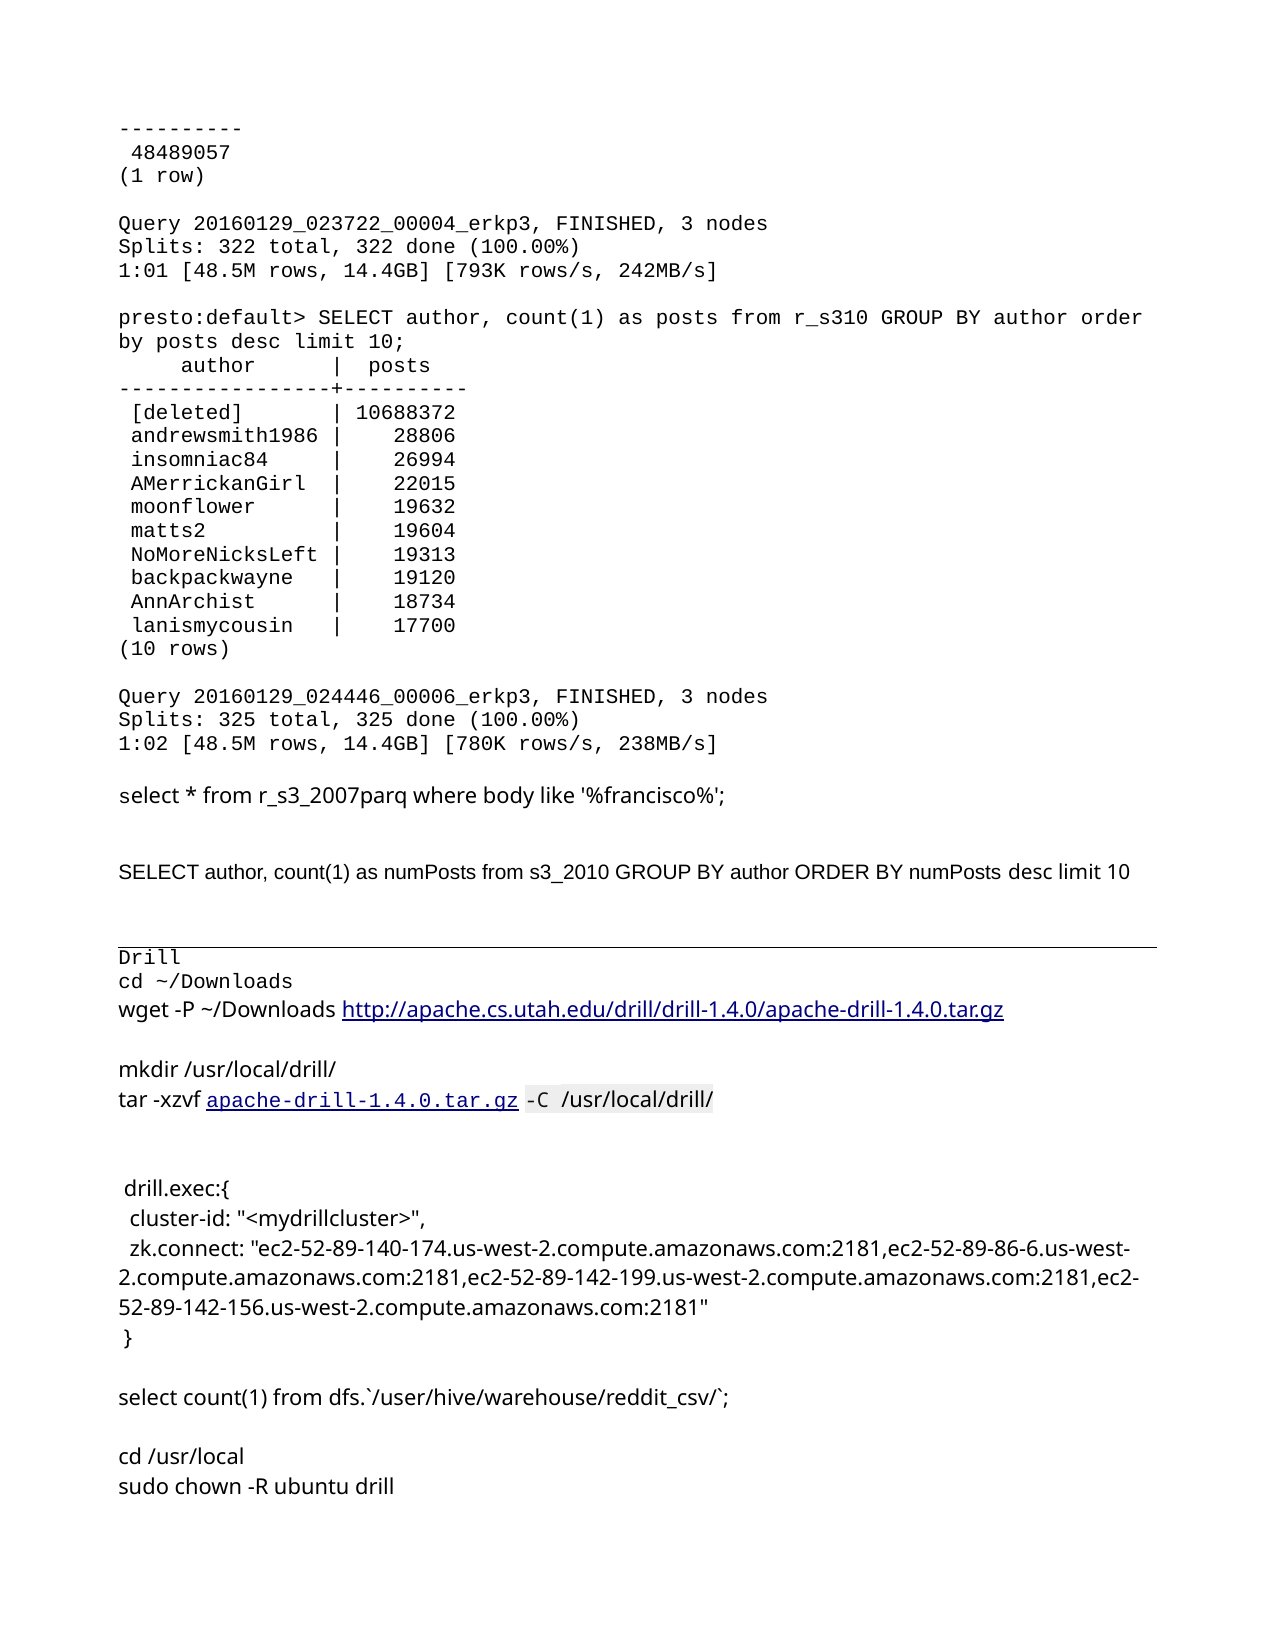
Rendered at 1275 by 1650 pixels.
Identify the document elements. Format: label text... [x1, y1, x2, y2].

text lanismycousin | 17700 [118, 615, 1157, 638]
text select * from r_s3_2007parq where body like '%francisco%'; [118, 780, 1157, 810]
text Splits: 322 total, 322 done (100.00%) [118, 236, 1157, 260]
text -----------------+---------- [118, 378, 1157, 402]
text tar -xzvf apache-drill-1.4.0.tar.gz -C /usr/local/drill/ [118, 1084, 1157, 1113]
text author | posts [118, 354, 1157, 378]
text 1:01 [48.5M rows, 14.4GB] [793K rows/s, 242MB/s] [118, 260, 1157, 284]
text ---------- [118, 118, 1157, 142]
text wget -P ~/Downloads http://apache.cs.utah.edu/drill/drill-1.4.0/apache-drill-1.4.0.tar.gz [118, 994, 1157, 1024]
text select count(1) from dfs.`/user/hive/warehouse/reddit_csv/`; [118, 1382, 1157, 1411]
text moonflower | 19632 [118, 496, 1157, 520]
text sudo chown -R ubuntu drill [118, 1471, 1157, 1501]
text mkdir /usr/local/drill/ [118, 1054, 1157, 1084]
text cd /usr/local [118, 1441, 1157, 1471]
text zk.connect: "ec2-52-89-140-174.us-west-2.compute.amazonaws.com:2181,ec2-52-89-86-6.us-west-2.compute.amazonaws.com:2181,ec2-52-89-142-199.us-west-2.compute.amazonaws.com:2181,ec2-52-89-142-156.us-west-2.compute.amazonaws.com:2181" [118, 1233, 1157, 1322]
text Query 20160129_024446_00006_erkp3, FINISHED, 3 nodes [118, 686, 1157, 709]
text insomniac84 | 26994 [118, 449, 1157, 473]
text 48489057 [118, 142, 1157, 165]
text SELECT author, count(1) as numPosts from s3_2010 GROUP BY author ORDER BY numPosts desc limit 10 [118, 857, 1157, 886]
text Drill [118, 948, 1157, 971]
text cd ~/Downloads [118, 971, 1157, 994]
text AMerrickanGirl | 22015 [118, 473, 1157, 496]
text AnnArchist | 18734 [118, 591, 1157, 615]
text (1 row) [118, 165, 1157, 189]
text Splits: 325 total, 325 done (100.00%) [118, 709, 1157, 733]
text drill.exec:{ [118, 1173, 1157, 1203]
text presto:default> SELECT author, count(1) as posts from r_s310 GROUP BY author order by posts desc limit 10; [118, 307, 1157, 354]
text } [118, 1322, 1157, 1352]
text andrewsmith1986 | 28806 [118, 426, 1157, 449]
text backpackwayne | 19120 [118, 567, 1157, 591]
text (10 rows) [118, 638, 1157, 662]
text matts2 | 19604 [118, 520, 1157, 544]
text 1:02 [48.5M rows, 14.4GB] [780K rows/s, 238MB/s] [118, 733, 1157, 757]
text NoMoreNicksLeft | 19313 [118, 544, 1157, 567]
text cluster-id: "<mydrillcluster>", [118, 1203, 1157, 1233]
text [deleted] | 10688372 [118, 402, 1157, 426]
text Query 20160129_023722_00004_erkp3, FINISHED, 3 nodes [118, 213, 1157, 236]
